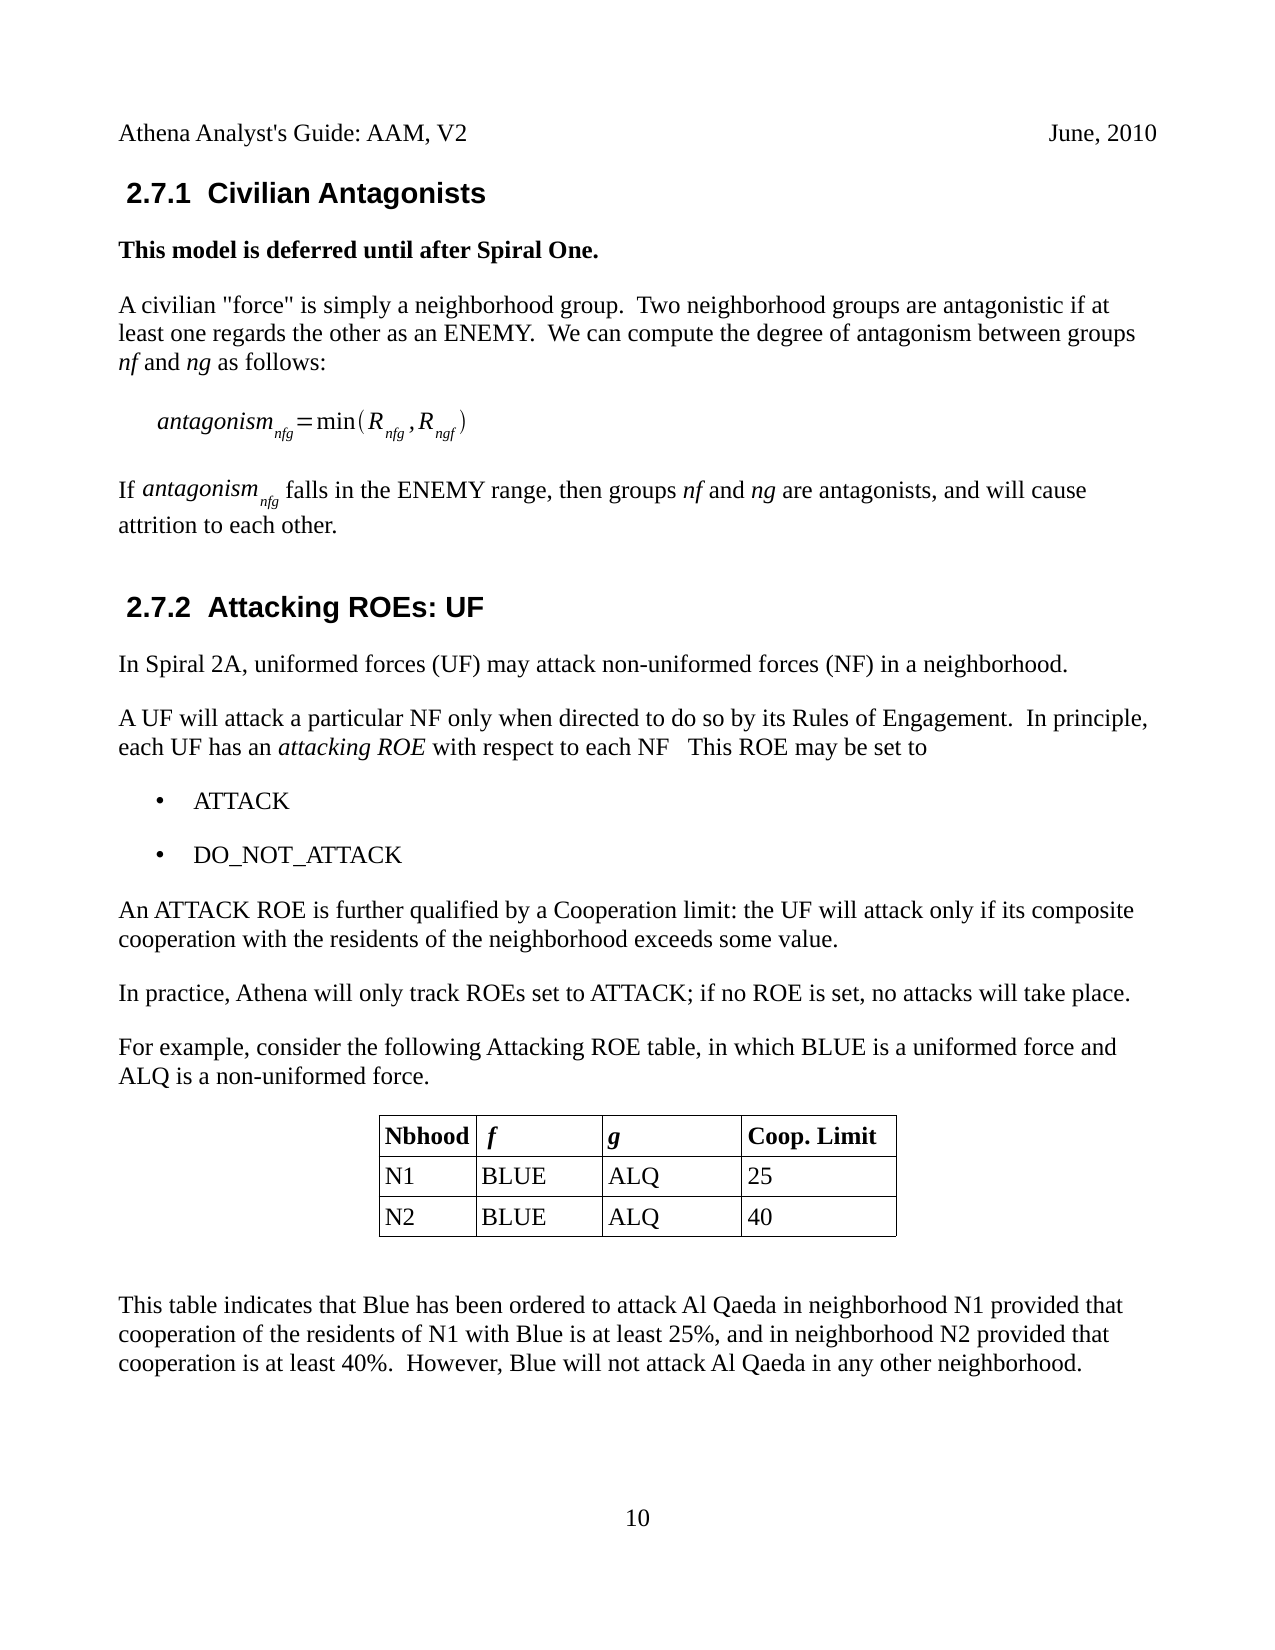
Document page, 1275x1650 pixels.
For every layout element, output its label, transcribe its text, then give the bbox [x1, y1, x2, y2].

text A civilian "force" is simply a neighborhood group. Two neighborhood groups are antagonistic if at least one regards the other as an ENEMY. We can compute the degree of antagonism between groups nf and ng as follows: [118, 290, 1157, 376]
table_cell N1 [380, 1157, 476, 1196]
table_header g [603, 1116, 741, 1156]
text This table indicates that Blue has been ordered to attack Al Qaeda in neighborhood N1 provided that cooperation of the residents of N1 with Blue is at least 25%, and in neighborhood N2 provided that cooperation is at least 40%. However, Blue will not attack Al Qaeda in any other neighborhood. [118, 1291, 1157, 1377]
subtitle Civilian Antagonists [118, 176, 1157, 210]
text If falls in the ENEMY range, then groups nf and ng are antagonists, and will cause attrition to each other. [118, 469, 1157, 539]
table_cell BLUE [477, 1197, 602, 1236]
table_cell ALQ [603, 1197, 741, 1236]
table_cell 40 [742, 1197, 896, 1236]
table_cell N2 [380, 1197, 476, 1236]
table_header f [477, 1116, 602, 1156]
text A UF will attack a particular NF only when directed to do so by its Rules of Engagement. In principle, each UF has an attacking ROE with respect to each NF This ROE may be set to [118, 703, 1157, 761]
table_cell BLUE [477, 1157, 602, 1196]
list DO_NOT_ATTACK [156, 841, 1157, 869]
text In Spiral 2A, uniformed forces (UF) may attack non-uniformed forces (NF) in a neighborhood. [118, 649, 1157, 678]
text In practice, Athena will only track ROEs set to ATTACK; if no ROE is set, no attacks will take place. [118, 978, 1157, 1007]
subtitle Attacking ROEs: UF [118, 590, 1157, 623]
table_header Nbhood [380, 1116, 476, 1156]
text This model is deferred until after Spiral One. [118, 235, 1157, 264]
table_cell 25 [742, 1157, 896, 1196]
text For example, consider the following Attacking ROE table, in which BLUE is a uniformed force and ALQ is a non-uniformed force. [118, 1032, 1157, 1090]
list ATTACK [156, 786, 1157, 815]
table_header Coop. Limit [742, 1116, 896, 1156]
table_cell ALQ [603, 1157, 741, 1196]
text An ATTACK ROE is further qualified by a Cooperation limit: the UF will attack only if its composite cooperation with the residents of the neighborhood exceeds some value. [118, 895, 1157, 952]
